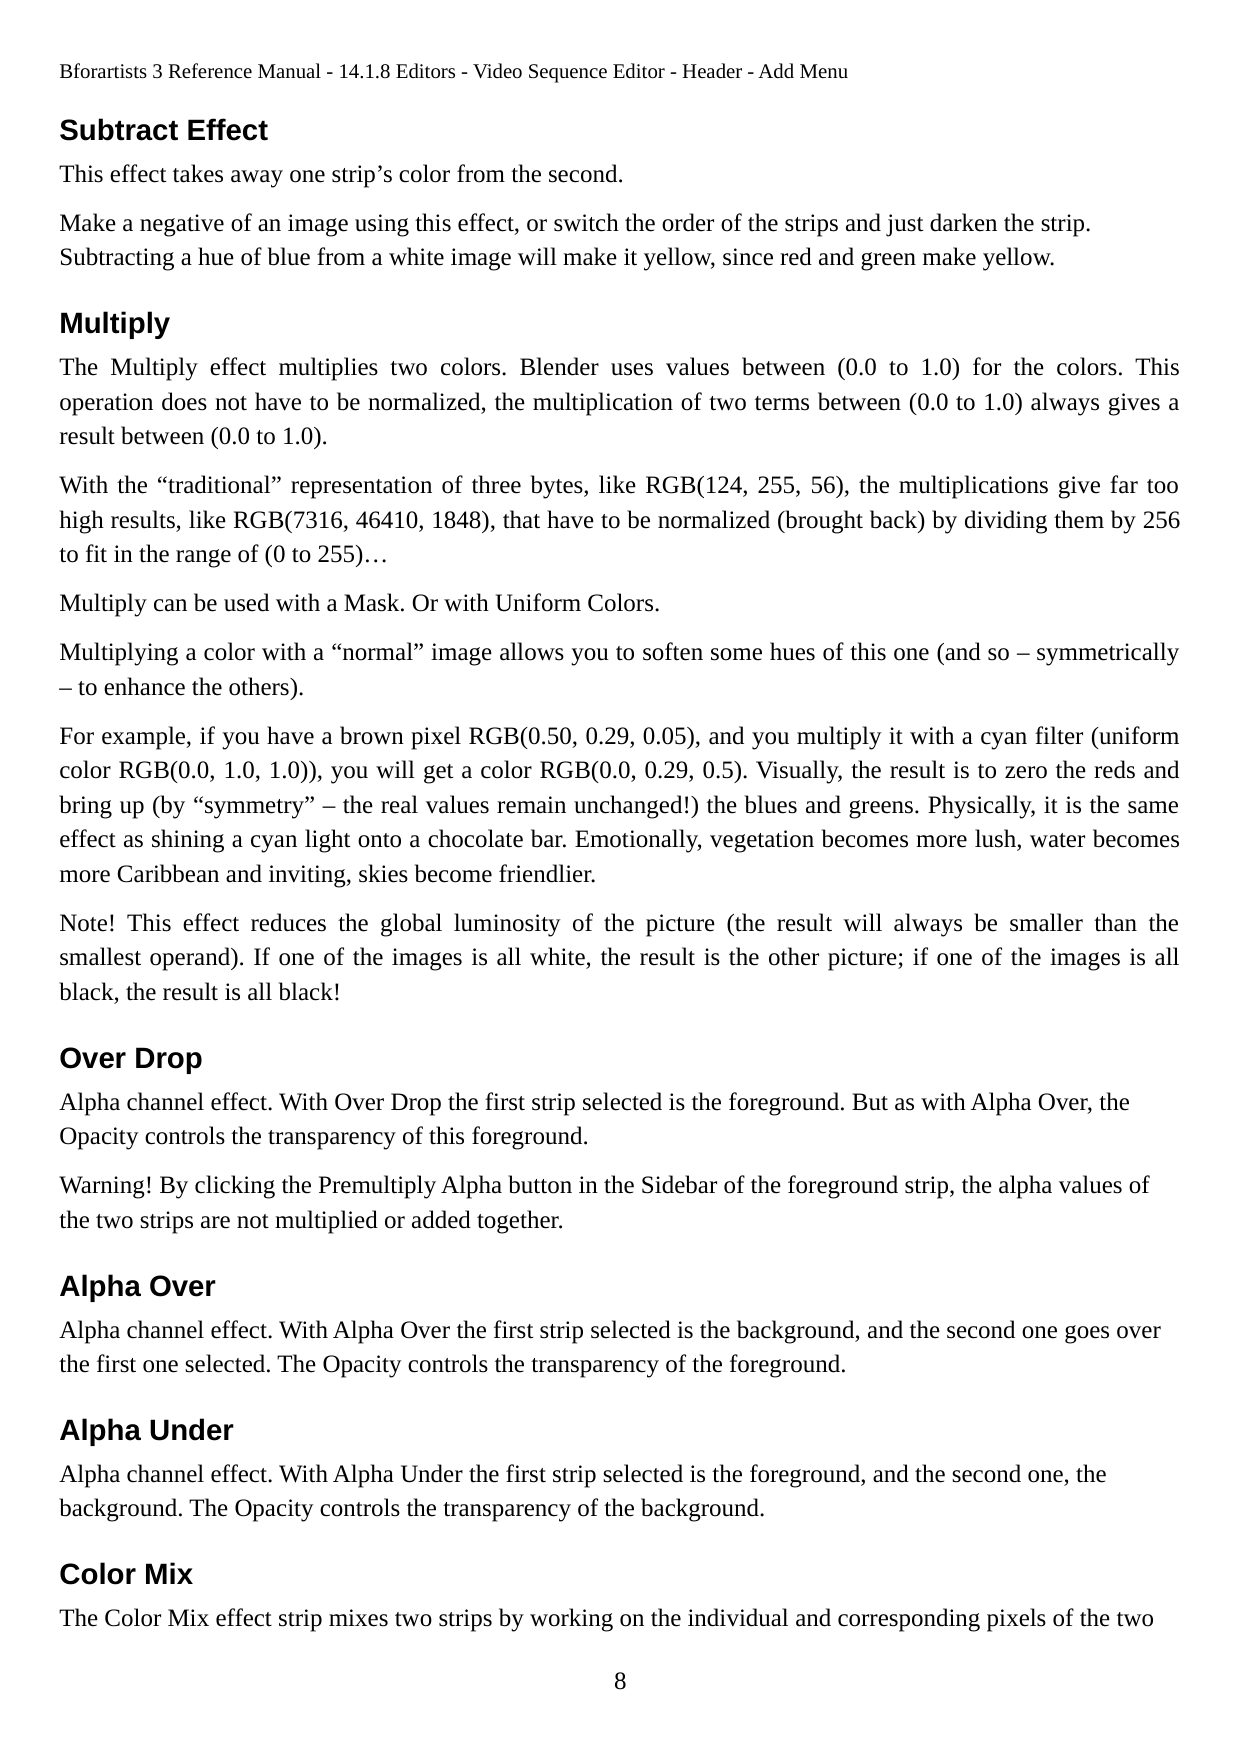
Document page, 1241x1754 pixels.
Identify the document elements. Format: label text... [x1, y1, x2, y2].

subtitle Alpha Over [59, 1268, 1181, 1302]
text Make a negative of an image using this effect, or switch the order of the strips and just darken the strip. Subtracting a hue of blue from a white image will make it yellow, since red and green make yellow. [59, 208, 1181, 271]
text The Multiply effect multiplies two colors. Blender uses values between (0.0 to 1.0) for the colors. This operation does not have to be normalized, the multiplication of two terms between (0.0 to 1.0) always gives a result between (0.0 to 1.0). [59, 352, 1181, 450]
text Alpha channel effect. With Over Drop the first strip selected is the foreground. But as with Alpha Over, the Opacity controls the transparency of this foreground. [59, 1087, 1181, 1150]
subtitle Alpha Under [59, 1413, 1181, 1447]
text The Color Mix effect strip mixes two strips by working on the individual and corresponding pixels of the two [59, 1603, 1181, 1632]
subtitle Subtract Effect [59, 113, 1181, 146]
text Multiply can be used with a Mask. Or with Uniform Colors. [59, 588, 1181, 617]
text This effect takes away one strip’s color from the second. [59, 159, 1181, 188]
text For example, if you have a brown pixel RGB(0.50, 0.29, 0.05), and you multiply it with a cyan filter (uniform color RGB(0.0, 1.0, 1.0)), you will get a color RGB(0.0, 0.29, 0.5). Visually, the result is to zero the reds and bring up (by “symmetry” – the real values remain unchanged!) the blues and greens. Physically, it is the same effect as shining a cyan light onto a chocolate bar. Emotionally, vegetation becomes more lush, water becomes more Caribbean and inviting, skies become friendlier. [59, 721, 1181, 888]
text Alpha channel effect. With Alpha Over the first strip selected is the background, and the second one goes over the first one selected. The Opacity controls the transparency of the foreground. [59, 1315, 1181, 1378]
text Multiplying a color with a “normal” image allows you to soften some hues of this one (and so – symmetrically – to enhance the others). [59, 637, 1181, 701]
subtitle Multiply [59, 306, 1181, 340]
text With the “traditional” representation of three bytes, like RGB(124, 255, 56), the multiplications give far too high results, like RGB(7316, 46410, 1848), that have to be normalized (brought back) by dividing them by 256 to fit in the range of (0 to 255)… [59, 470, 1181, 568]
subtitle Color Mix [59, 1557, 1181, 1591]
subtitle Over Drop [59, 1041, 1181, 1074]
text Alpha channel effect. With Alpha Under the first strip selected is the foreground, and the second one, the background. The Opacity controls the transparency of the background. [59, 1459, 1181, 1522]
text Note! This effect reduces the global luminosity of the picture (the result will always be smaller than the smallest operand). If one of the images is all white, the result is the other picture; if one of the images is all black, the result is all black! [59, 908, 1181, 1006]
text Warning! By clicking the Premultiply Alpha button in the Sidebar of the foreground strip, the alpha values of the two strips are not multiplied or added together. [59, 1170, 1181, 1233]
